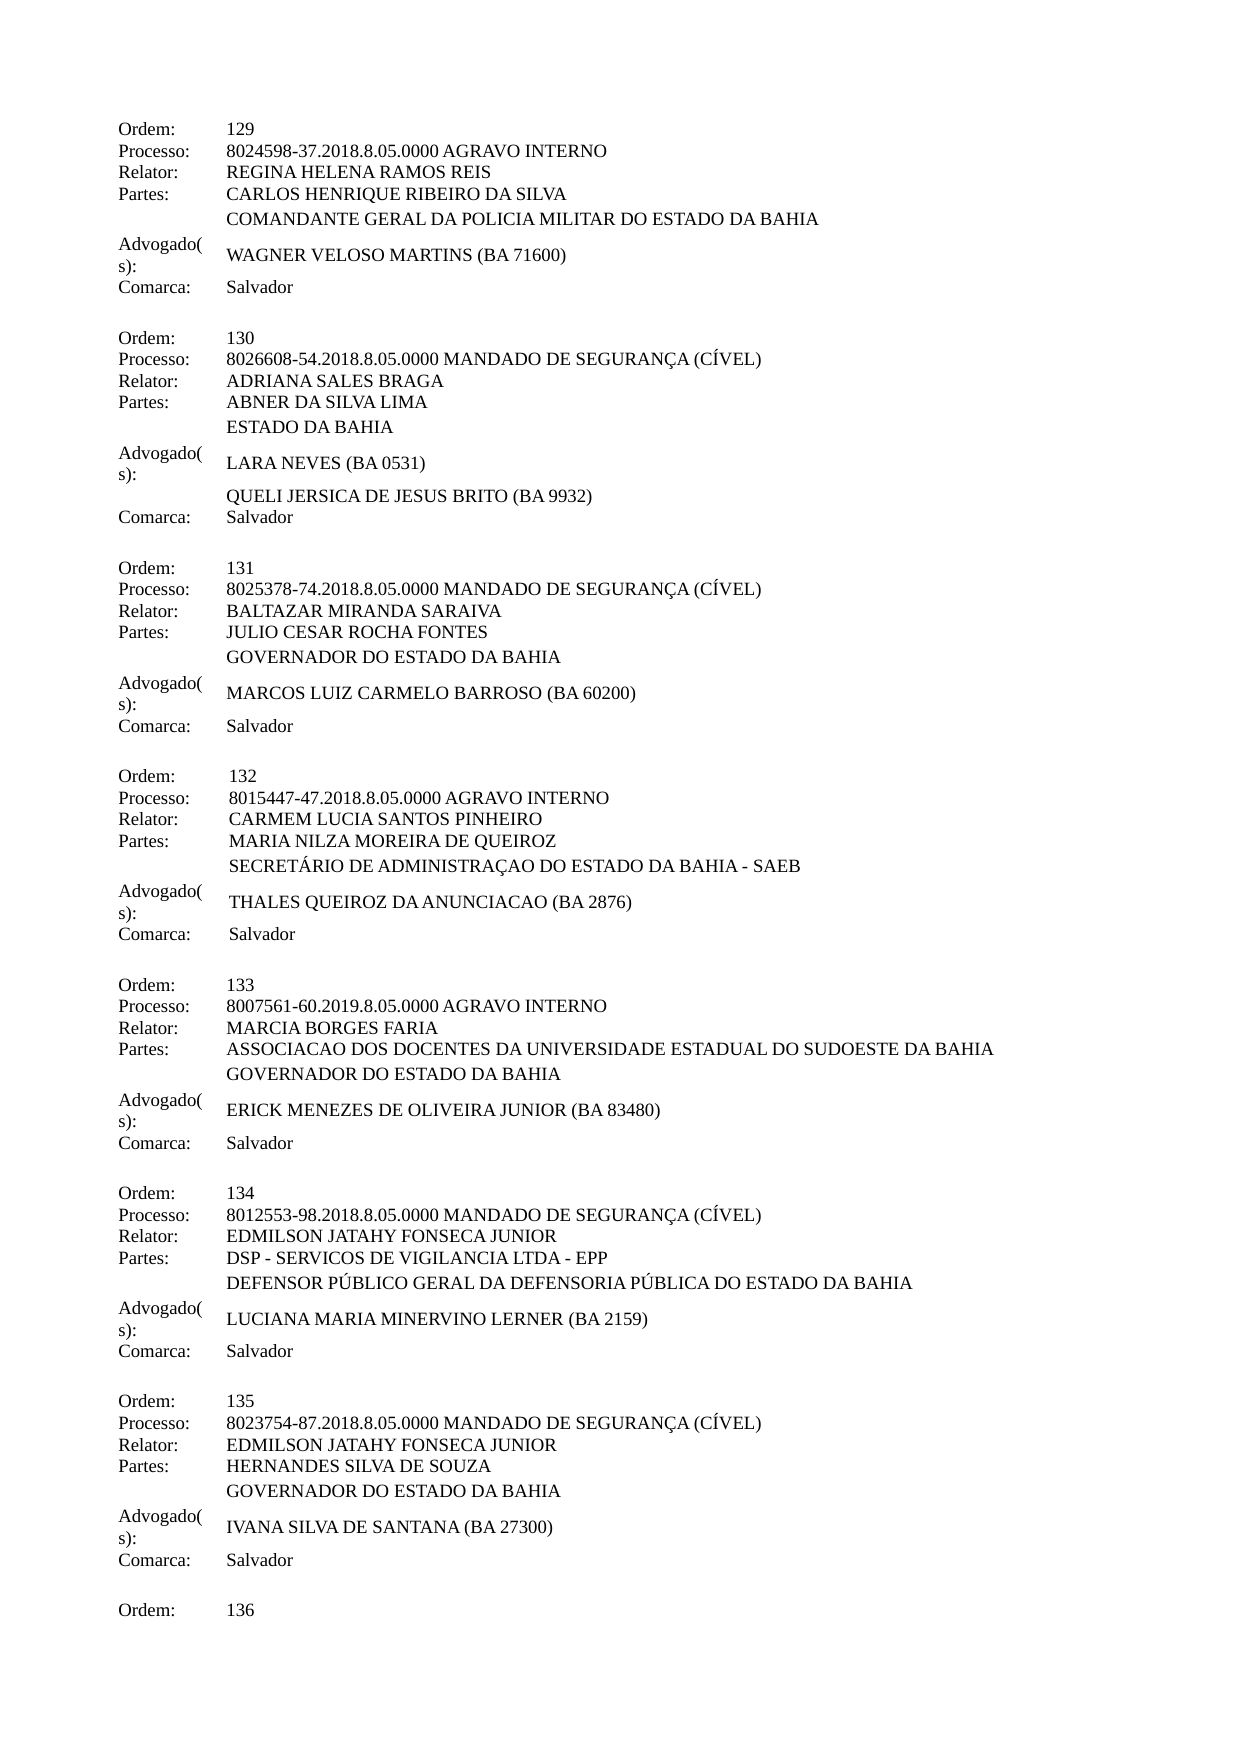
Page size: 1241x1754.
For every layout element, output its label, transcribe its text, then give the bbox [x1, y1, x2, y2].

table_cell EDMILSON JATAHY FONSECA JUNIOR [226, 1225, 1162, 1247]
table_cell Partes: [118, 1038, 226, 1060]
table_cell ESTADO DA BAHIA [226, 413, 1162, 442]
table_cell THALES QUEIROZ DA ANUNCIACAO (BA 2876) [229, 880, 1162, 923]
table_cell LARA NEVES (BA 0531) [226, 442, 1162, 485]
table_cell Processo: [118, 140, 226, 161]
table_cell Relator: [118, 1017, 226, 1038]
table_cell 8012553-98.2018.8.05.0000 MANDADO DE SEGURANÇA (CÍVEL) [226, 1204, 1162, 1225]
table_cell Salvador [226, 1132, 1162, 1153]
table_cell [118, 643, 226, 672]
table_cell Partes: [118, 1455, 226, 1477]
table_cell COMANDANTE GERAL DA POLICIA MILITAR DO ESTADO DA BAHIA [226, 204, 1162, 233]
table_header Ordem: [118, 557, 226, 578]
table_cell Relator: [118, 600, 226, 621]
table_cell Salvador [226, 506, 1162, 528]
table_cell SECRETÁRIO DE ADMINISTRAÇAO DO ESTADO DA BAHIA - SAEB [229, 851, 1162, 880]
table_header 133 [226, 974, 1162, 995]
table_cell CARLOS HENRIQUE RIBEIRO DA SILVA [226, 183, 1162, 204]
table_cell [118, 204, 226, 233]
table_cell Partes: [118, 621, 226, 643]
table_header Ordem: [118, 118, 226, 140]
table_cell Salvador [226, 1549, 1162, 1570]
table_cell CARMEM LUCIA SANTOS PINHEIRO [229, 808, 1162, 830]
table_cell Salvador [226, 276, 1162, 298]
table_cell Relator: [118, 370, 226, 391]
table_cell Relator: [118, 1434, 226, 1455]
table_cell GOVERNADOR DO ESTADO DA BAHIA [226, 643, 1162, 672]
table_cell Processo: [118, 787, 228, 808]
table_cell Comarca: [118, 276, 226, 298]
table_cell HERNANDES SILVA DE SOUZA [226, 1455, 1162, 1477]
table_cell GOVERNADOR DO ESTADO DA BAHIA [226, 1060, 1162, 1088]
table_cell ASSOCIACAO DOS DOCENTES DA UNIVERSIDADE ESTADUAL DO SUDOESTE DA BAHIA [226, 1038, 1162, 1060]
table_cell Salvador [226, 715, 1162, 736]
table_cell Comarca: [118, 923, 228, 945]
table_cell Advogado(s): [118, 1089, 226, 1132]
table_cell Processo: [118, 1412, 226, 1433]
table_cell Partes: [118, 830, 228, 851]
table_header 129 [226, 118, 1162, 140]
table_cell Processo: [118, 578, 226, 600]
table_cell [118, 413, 226, 442]
table_header 134 [226, 1182, 1162, 1203]
table_cell QUELI JERSICA DE JESUS BRITO (BA 9932) [226, 485, 1162, 506]
table_header 132 [229, 765, 1162, 787]
table_cell JULIO CESAR ROCHA FONTES [226, 621, 1162, 643]
table_cell Partes: [118, 1247, 226, 1268]
table_cell ERICK MENEZES DE OLIVEIRA JUNIOR (BA 83480) [226, 1089, 1162, 1132]
table_cell Advogado(s): [118, 1297, 226, 1340]
table_cell Salvador [226, 1340, 1162, 1362]
table_cell Comarca: [118, 1549, 226, 1570]
table_cell [118, 485, 226, 506]
table_cell Relator: [118, 1225, 226, 1247]
table_cell 8023754-87.2018.8.05.0000 MANDADO DE SEGURANÇA (CÍVEL) [226, 1412, 1162, 1433]
table_header Ordem: [118, 327, 226, 348]
table_cell Processo: [118, 1204, 226, 1225]
table_cell 8015447-47.2018.8.05.0000 AGRAVO INTERNO [229, 787, 1162, 808]
table_cell 8025378-74.2018.8.05.0000 MANDADO DE SEGURANÇA (CÍVEL) [226, 578, 1162, 600]
table_cell 8026608-54.2018.8.05.0000 MANDADO DE SEGURANÇA (CÍVEL) [226, 348, 1162, 370]
table_cell IVANA SILVA DE SANTANA (BA 27300) [226, 1505, 1162, 1548]
table_cell WAGNER VELOSO MARTINS (BA 71600) [226, 233, 1162, 276]
table_cell MARCOS LUIZ CARMELO BARROSO (BA 60200) [226, 672, 1162, 715]
table_cell EDMILSON JATAHY FONSECA JUNIOR [226, 1434, 1162, 1455]
table_cell Advogado(s): [118, 233, 226, 276]
table_cell Advogado(s): [118, 1505, 226, 1548]
table_cell [118, 1477, 226, 1505]
table_header Ordem: [118, 1599, 226, 1620]
table_cell Advogado(s): [118, 442, 226, 485]
table_cell DEFENSOR PÚBLICO GERAL DA DEFENSORIA PÚBLICA DO ESTADO DA BAHIA [226, 1268, 1162, 1297]
table_cell ADRIANA SALES BRAGA [226, 370, 1162, 391]
table_header Ordem: [118, 765, 228, 787]
table_header 136 [226, 1599, 1162, 1620]
table_cell MARIA NILZA MOREIRA DE QUEIROZ [229, 830, 1162, 851]
table_cell Processo: [118, 995, 226, 1017]
table_cell LUCIANA MARIA MINERVINO LERNER (BA 2159) [226, 1297, 1162, 1340]
table_header Ordem: [118, 974, 226, 995]
table_cell ABNER DA SILVA LIMA [226, 391, 1162, 413]
table_cell 8007561-60.2019.8.05.0000 AGRAVO INTERNO [226, 995, 1162, 1017]
table_cell Relator: [118, 161, 226, 183]
table_cell Comarca: [118, 715, 226, 736]
table_cell Partes: [118, 391, 226, 413]
table_cell GOVERNADOR DO ESTADO DA BAHIA [226, 1477, 1162, 1505]
table_cell Comarca: [118, 1132, 226, 1153]
table_cell Salvador [229, 923, 1162, 945]
table_cell Comarca: [118, 506, 226, 528]
table_cell Comarca: [118, 1340, 226, 1362]
table_header 130 [226, 327, 1162, 348]
table_cell Processo: [118, 348, 226, 370]
table_cell REGINA HELENA RAMOS REIS [226, 161, 1162, 183]
table_cell Relator: [118, 808, 228, 830]
table_cell [118, 851, 228, 880]
table_cell Advogado(s): [118, 672, 226, 715]
table_header Ordem: [118, 1182, 226, 1203]
table_cell 8024598-37.2018.8.05.0000 AGRAVO INTERNO [226, 140, 1162, 161]
table_header 135 [226, 1390, 1162, 1412]
table_cell BALTAZAR MIRANDA SARAIVA [226, 600, 1162, 621]
table_cell Partes: [118, 183, 226, 204]
table_cell DSP - SERVICOS DE VIGILANCIA LTDA - EPP [226, 1247, 1162, 1268]
table_header 131 [226, 557, 1162, 578]
table_cell [118, 1268, 226, 1297]
table_cell MARCIA BORGES FARIA [226, 1017, 1162, 1038]
table_header Ordem: [118, 1390, 226, 1412]
table_cell [118, 1060, 226, 1088]
table_cell Advogado(s): [118, 880, 228, 923]
